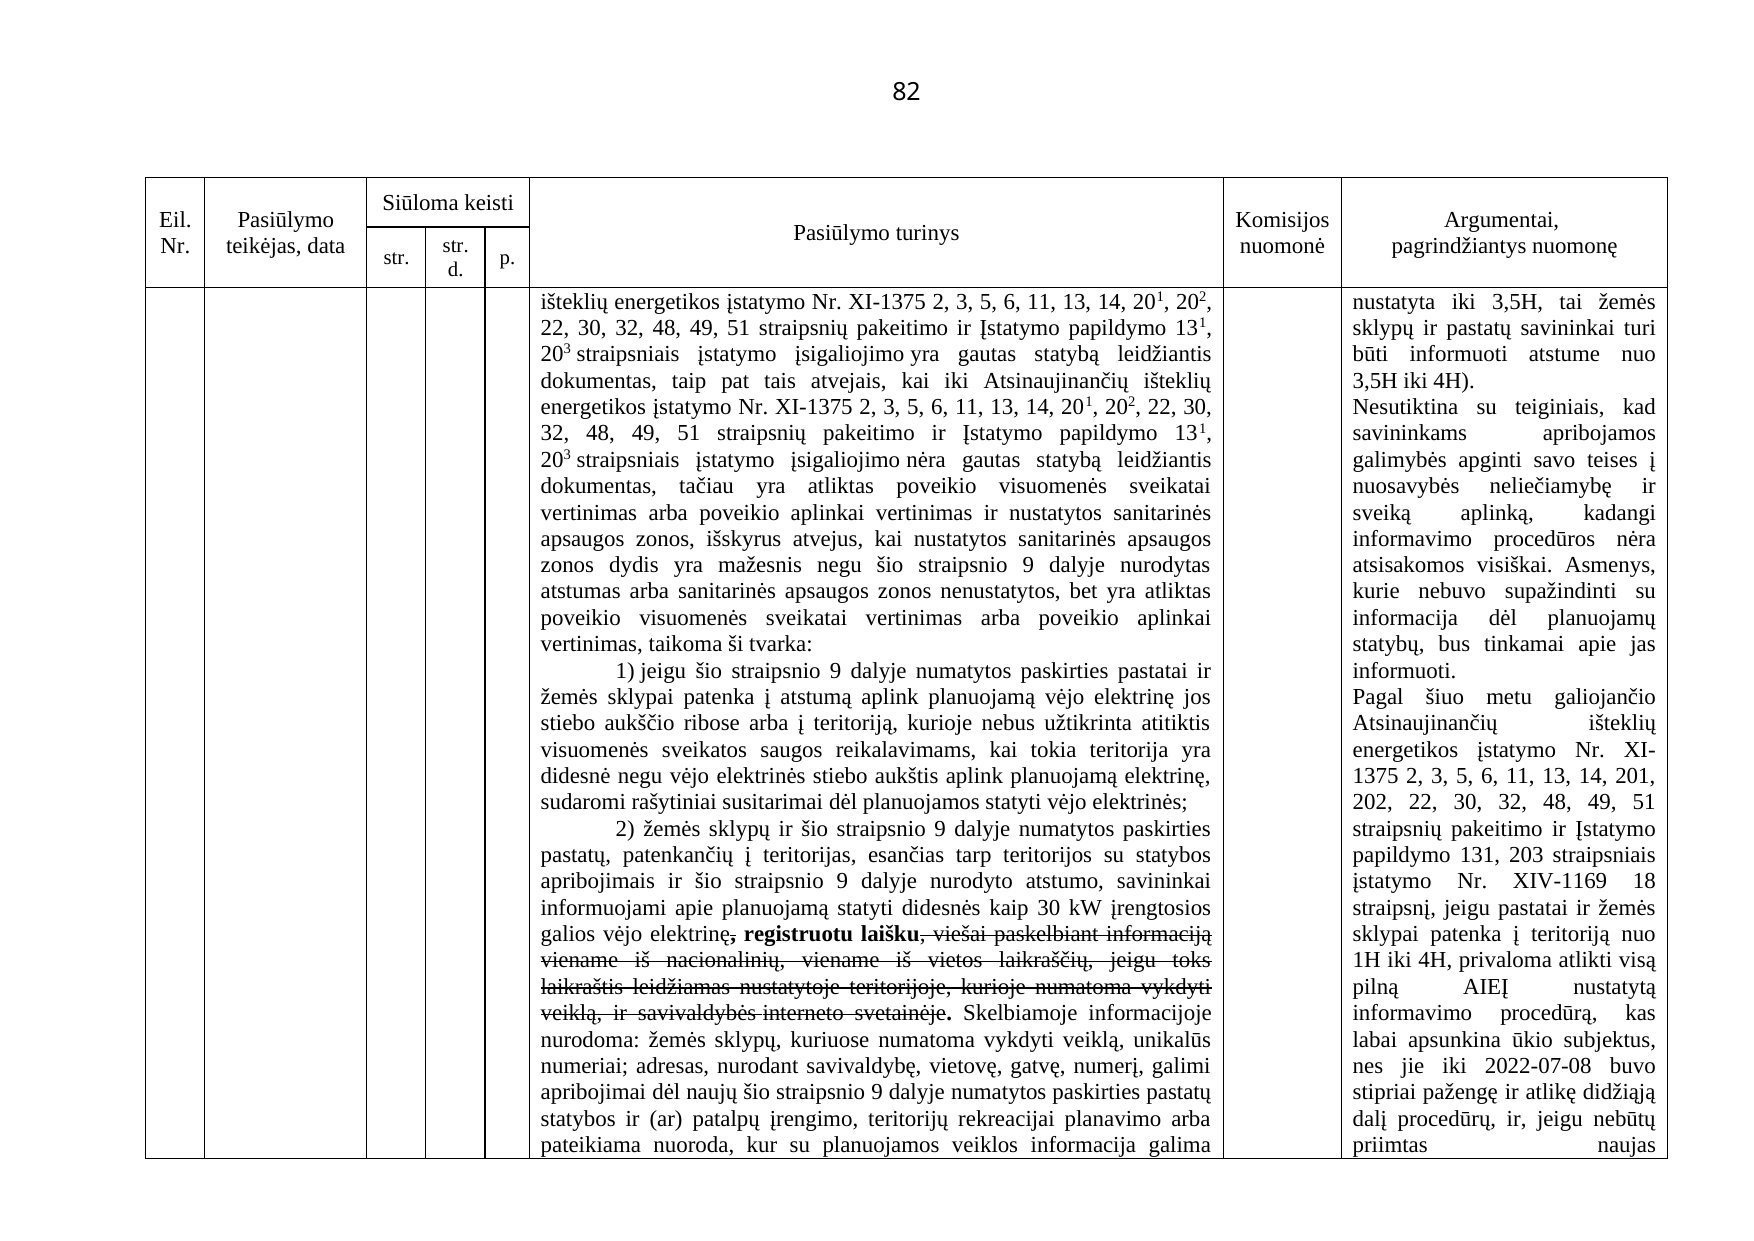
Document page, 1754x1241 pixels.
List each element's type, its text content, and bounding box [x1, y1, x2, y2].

table_header Pasiūlymo turinys [530, 178, 1223, 287]
table_cell [205, 288, 366, 1157]
table_header Siūloma keisti [367, 178, 529, 226]
table_header Eil. Nr. [146, 178, 204, 287]
table_cell p. [486, 228, 529, 287]
table_header Komisijos nuomonė [1224, 178, 1341, 287]
table_cell [486, 288, 529, 1157]
table_cell str. d. [426, 228, 484, 287]
table_header Pasiūlymo teikėjas, data [205, 178, 366, 287]
table_cell [426, 288, 484, 1157]
table_cell [1224, 288, 1341, 1157]
table_cell [146, 288, 204, 1157]
table_cell nustatyta iki 3,5H, tai žemės sklypų ir pastatų savininkai turi būti informuoti atstume nuo 3,5H iki 4H). Nesutiktina su teiginiais, kad savininkams apribojamos galimybės apginti savo teises į nuosavybės neliečiamybę ir sveiką aplinką, kadangi informavimo procedūros nėra atsisakomos visiškai. Asmenys, kurie nebuvo supažindinti su informacija dėl planuojamų statybų, bus tinkamai apie jas informuoti. Pagal šiuo metu galiojančio Atsinaujinančių išteklių energetikos įstatymo Nr. XI-1375 2, 3, 5, 6, 11, 13, 14, 201, 202, 22, 30, 32, 48, 49, 51 straipsnių pakeitimo ir Įstatymo papildymo 131, 203 straipsniais įstatymo Nr. XIV-1169 18 straipsnį, jeigu pastatai ir žemės sklypai patenka į teritoriją nuo 1H iki 4H, privaloma atlikti visą pilną AIEĮ nustatytą informavimo procedūrą, kas labai apsunkina ūkio subjektus, nes jie iki 2022-07-08 buvo stipriai pažengę ir atlikę didžiąją dalį procedūrų, ir, jeigu nebūtų priimtas naujas [1342, 288, 1667, 1157]
table_cell str. [367, 228, 425, 287]
table_cell išteklių energetikos įstatymo Nr. XI-1375 2, 3, 5, 6, 11, 13, 14, 201, 202, 22, 30, 32, 48, 49, 51 straipsnių pakeitimo ir Įstatymo papildymo 131, 203 straipsniais įstatymo įsigaliojimo yra gautas statybą leidžiantis dokumentas, taip pat tais atvejais, kai iki Atsinaujinančių išteklių energetikos įstatymo Nr. XI-1375 2, 3, 5, 6, 11, 13, 14, 201, 202, 22, 30, 32, 48, 49, 51 straipsnių pakeitimo ir Įstatymo papildymo 131, 203 straipsniais įstatymo įsigaliojimo nėra gautas statybą leidžiantis dokumentas, tačiau yra atliktas poveikio visuomenės sveikatai vertinimas arba poveikio aplinkai vertinimas ir nustatytos sanitarinės apsaugos zonos, išskyrus atvejus, kai nustatytos sanitarinės apsaugos zonos dydis yra mažesnis negu šio straipsnio 9 dalyje nurodytas atstumas arba sanitarinės apsaugos zonos nenustatytos, bet yra atliktas poveikio visuomenės sveikatai vertinimas arba poveikio aplinkai vertinimas, taikoma ši tvarka: 1) jeigu šio straipsnio 9 dalyje numatytos paskirties pastatai ir žemės sklypai patenka į atstumą aplink planuojamą vėjo elektrinę jos stiebo aukščio ribose arba į teritoriją, kurioje nebus užtikrinta atitiktis visuomenės sveikatos saugos reikalavimams, kai tokia teritorija yra didesnė negu vėjo elektrinės stiebo aukštis aplink planuojamą elektrinę, sudaromi rašytiniai susitarimai dėl planuojamos statyti vėjo elektrinės; 2) žemės sklypų ir šio straipsnio 9 dalyje numatytos paskirties pastatų, patenkančių į teritorijas, esančias tarp teritorijos su statybos apribojimais ir šio straipsnio 9 dalyje nurodyto atstumo, savininkai informuojami apie planuojamą statyti didesnės kaip 30 kW įrengtosios galios vėjo elektrinę, registruotu laišku, viešai paskelbiant informaciją viename iš nacionalinių, viename iš vietos laikraščių, jeigu toks laikraštis leidžiamas nustatytoje teritorijoje, kurioje numatoma vykdyti veiklą, ir savivaldybės interneto svetainėje. Skelbiamoje informacijoje nurodoma: žemės sklypų, kuriuose numatoma vykdyti veiklą, unikalūs numeriai; adresas, nurodant savivaldybę, vietovę, gatvę, numerį, galimi apribojimai dėl naujų šio straipsnio 9 dalyje numatytos paskirties pastatų statybos ir (ar) patalpų įrengimo, teritorijų rekreacijai planavimo arba pateikiama nuoroda, kur su planuojamos veiklos informacija galima [530, 288, 1223, 1157]
table_cell [367, 288, 425, 1157]
table_header Argumentai, pagrindžiantys nuomonę [1342, 178, 1667, 287]
